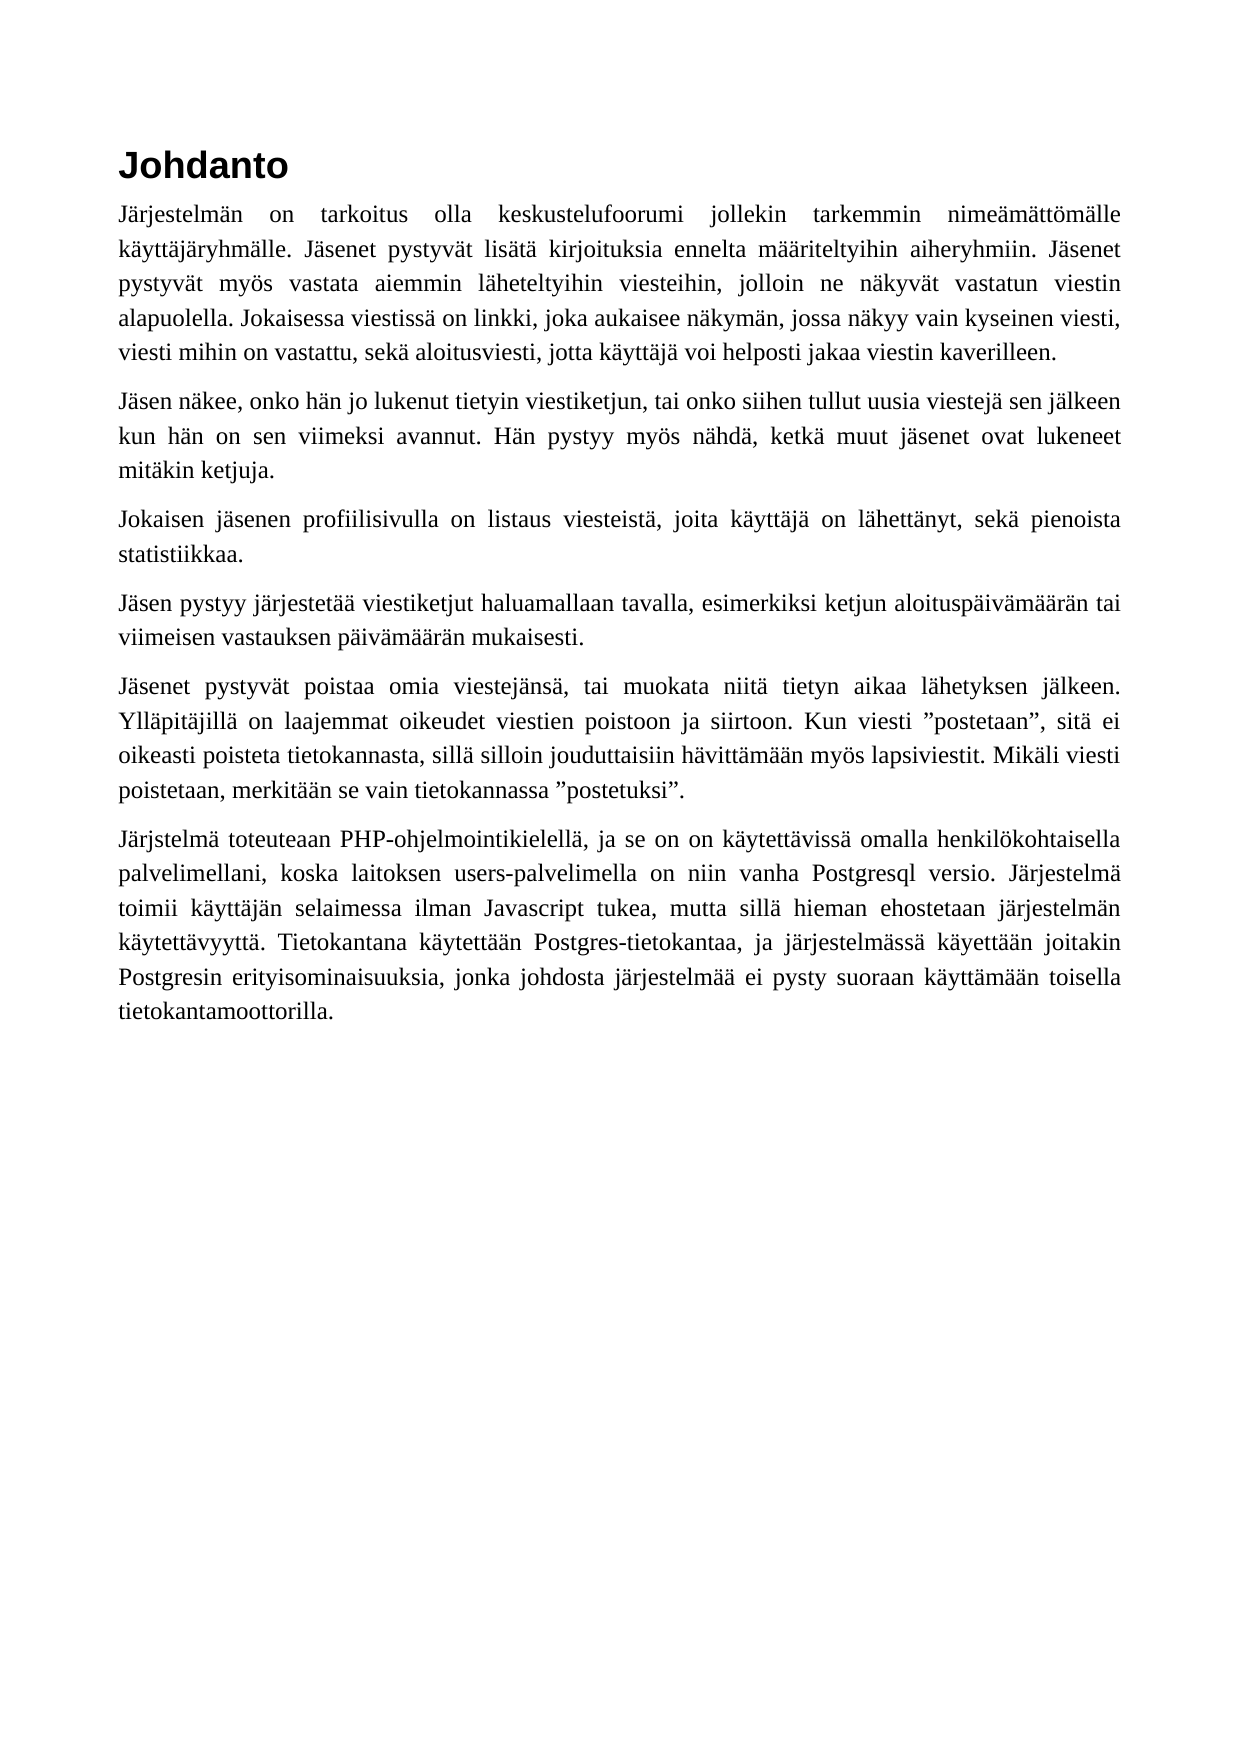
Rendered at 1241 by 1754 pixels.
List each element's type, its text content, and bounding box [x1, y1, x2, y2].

text Jokaisen jäsenen profiilisivulla on listaus viesteistä, joita käyttäjä on lähettänyt, sekä pienoista statistiikkaa. [118, 504, 1122, 567]
text Järjstelmä toteuteaan PHP-ohjelmointikielellä, ja se on on käytettävissä omalla henkilökohtaisella palvelimellani, koska laitoksen users-palvelimella on niin vanha Postgresql versio. Järjestelmä toimii käyttäjän selaimessa ilman Javascript tukea, mutta sillä hieman ehostetaan järjestelmän käytettävyyttä. Tietokantana käytettään Postgres-tietokantaa, ja järjestelmässä käyettään joitakin Postgresin erityisominaisuuksia, jonka johdosta järjestelmää ei pysty suoraan käyttämään toisella tietokantamoottorilla. [118, 824, 1122, 1025]
text Järjestelmän on tarkoitus olla keskustelufoorumi jollekin tarkemmin nimeämättömälle käyttäjäryhmälle. Jäsenet pystyvät lisätä kirjoituksia ennelta määriteltyihin aiheryhmiin. Jäsenet pystyvät myös vastata aiemmin läheteltyihin viesteihin, jolloin ne näkyvät vastatun viestin alapuolella. Jokaisessa viestissä on linkki, joka aukaisee näkymän, jossa näkyy vain kyseinen viesti, viesti mihin on vastattu, sekä aloitusviesti, jotta käyttäjä voi helposti jakaa viestin kaverilleen. [118, 199, 1122, 366]
text Jäsenet pystyvät poistaa omia viestejänsä, tai muokata niitä tietyn aikaa lähetyksen jälkeen. Ylläpitäjillä on laajemmat oikeudet viestien poistoon ja siirtoon. Kun viesti ”postetaan”, sitä ei oikeasti poisteta tietokannasta, sillä silloin jouduttaisiin hävittämään myös lapsiviestit. Mikäli viesti poistetaan, merkitään se vain tietokannassa ”postetuksi”. [118, 671, 1122, 803]
text Jäsen näkee, onko hän jo lukenut tietyin viestiketjun, tai onko siihen tullut uusia viestejä sen jälkeen kun hän on sen viimeksi avannut. Hän pystyy myös nähdä, ketkä muut jäsenet ovat lukeneet mitäkin ketjuja. [118, 386, 1122, 484]
text Jäsen pystyy järjestetää viestiketjut haluamallaan tavalla, esimerkiksi ketjun aloituspäivämäärän tai viimeisen vastauksen päivämäärän mukaisesti. [118, 588, 1122, 651]
subtitle Johdanto [118, 143, 1122, 187]
